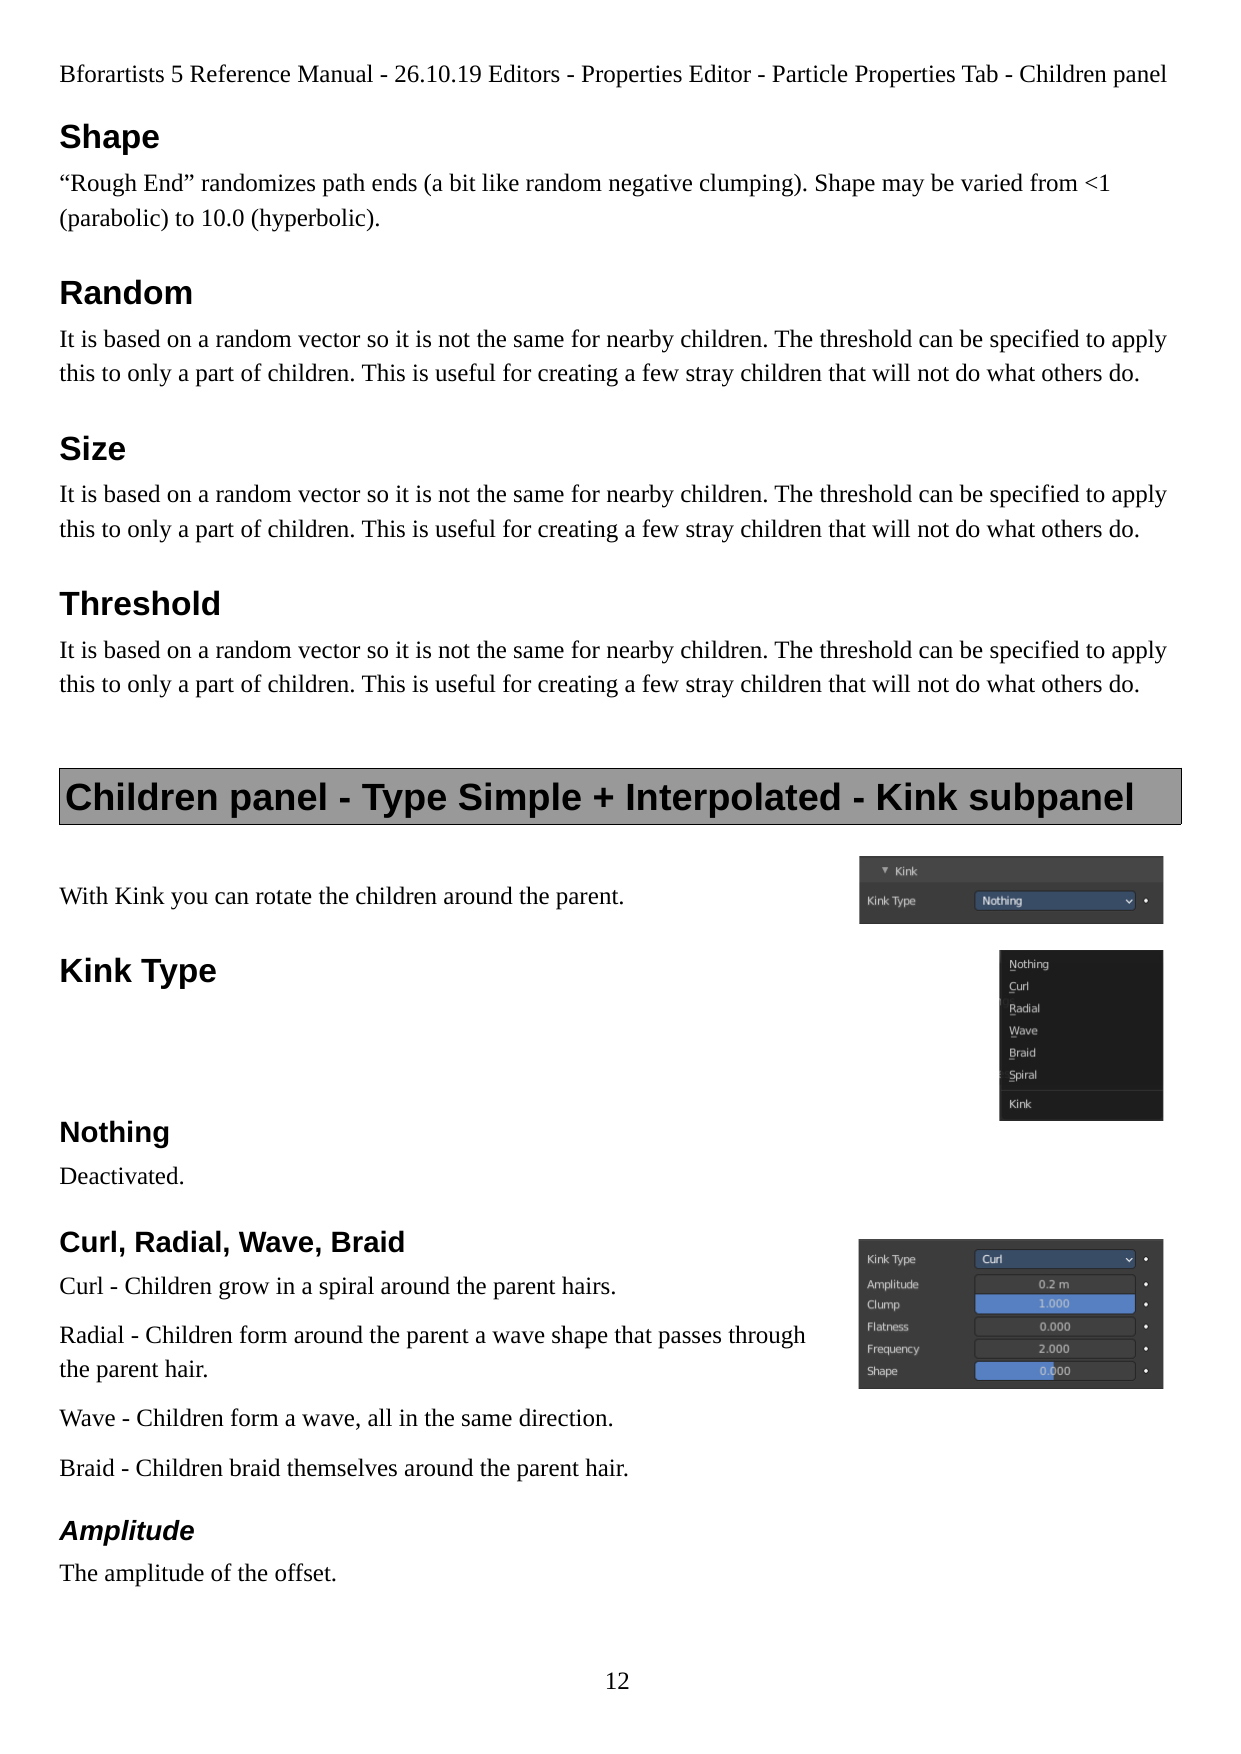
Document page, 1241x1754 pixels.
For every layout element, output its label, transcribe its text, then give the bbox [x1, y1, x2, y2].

text “Rough End” randomizes path ends (a bit like random negative clumping). Shape may be varied from <1 (parabolic) to 10.0 (hyperbolic). [59, 168, 1181, 232]
text It is based on a random vector so it is not the same for nearby children. The threshold can be specified to apply this to only a part of children. This is useful for creating a few stray children that will not do what others do. [59, 479, 1181, 543]
picture [858, 1239, 1164, 1389]
subtitle [1164, 951, 1181, 989]
subtitle Size [59, 428, 1181, 467]
subtitle Shape [59, 117, 1181, 156]
text Wave - Children form a wave, all in the same direction. [59, 1403, 1181, 1432]
text Deactivated. [59, 1161, 1181, 1190]
text Radial - Children form around the parent a wave shape that passes through the parent hair. [59, 1320, 858, 1383]
text Curl - Children grow in a spiral around the parent hairs. [59, 1271, 858, 1300]
text It is based on a random vector so it is not the same for nearby children. The threshold can be specified to apply this to only a part of children. This is useful for creating a few stray children that will not do what others do. [59, 635, 1181, 698]
subtitle Amplitude [59, 1514, 1181, 1546]
subtitle Curl, Radial, Wave, Braid [59, 1225, 1181, 1258]
text Braid - Children braid themselves around the parent hair. [59, 1453, 1181, 1481]
subtitle Random [59, 273, 1181, 311]
text The amplitude of the offset. [59, 1558, 1181, 1587]
subtitle Nothing [59, 1115, 1181, 1148]
picture [999, 950, 1164, 1121]
text It is based on a random vector so it is not the same for nearby children. The threshold can be specified to apply this to only a part of children. This is useful for creating a few stray children that will not do what others do. [59, 324, 1181, 387]
text With Kink you can rotate the children around the parent. [59, 881, 859, 910]
table_header Children panel - Type Simple + Interpolated - Kink subpanel [60, 769, 1181, 824]
picture [859, 856, 1164, 924]
subtitle Threshold [59, 584, 1181, 622]
subtitle Kink Type [59, 951, 999, 989]
